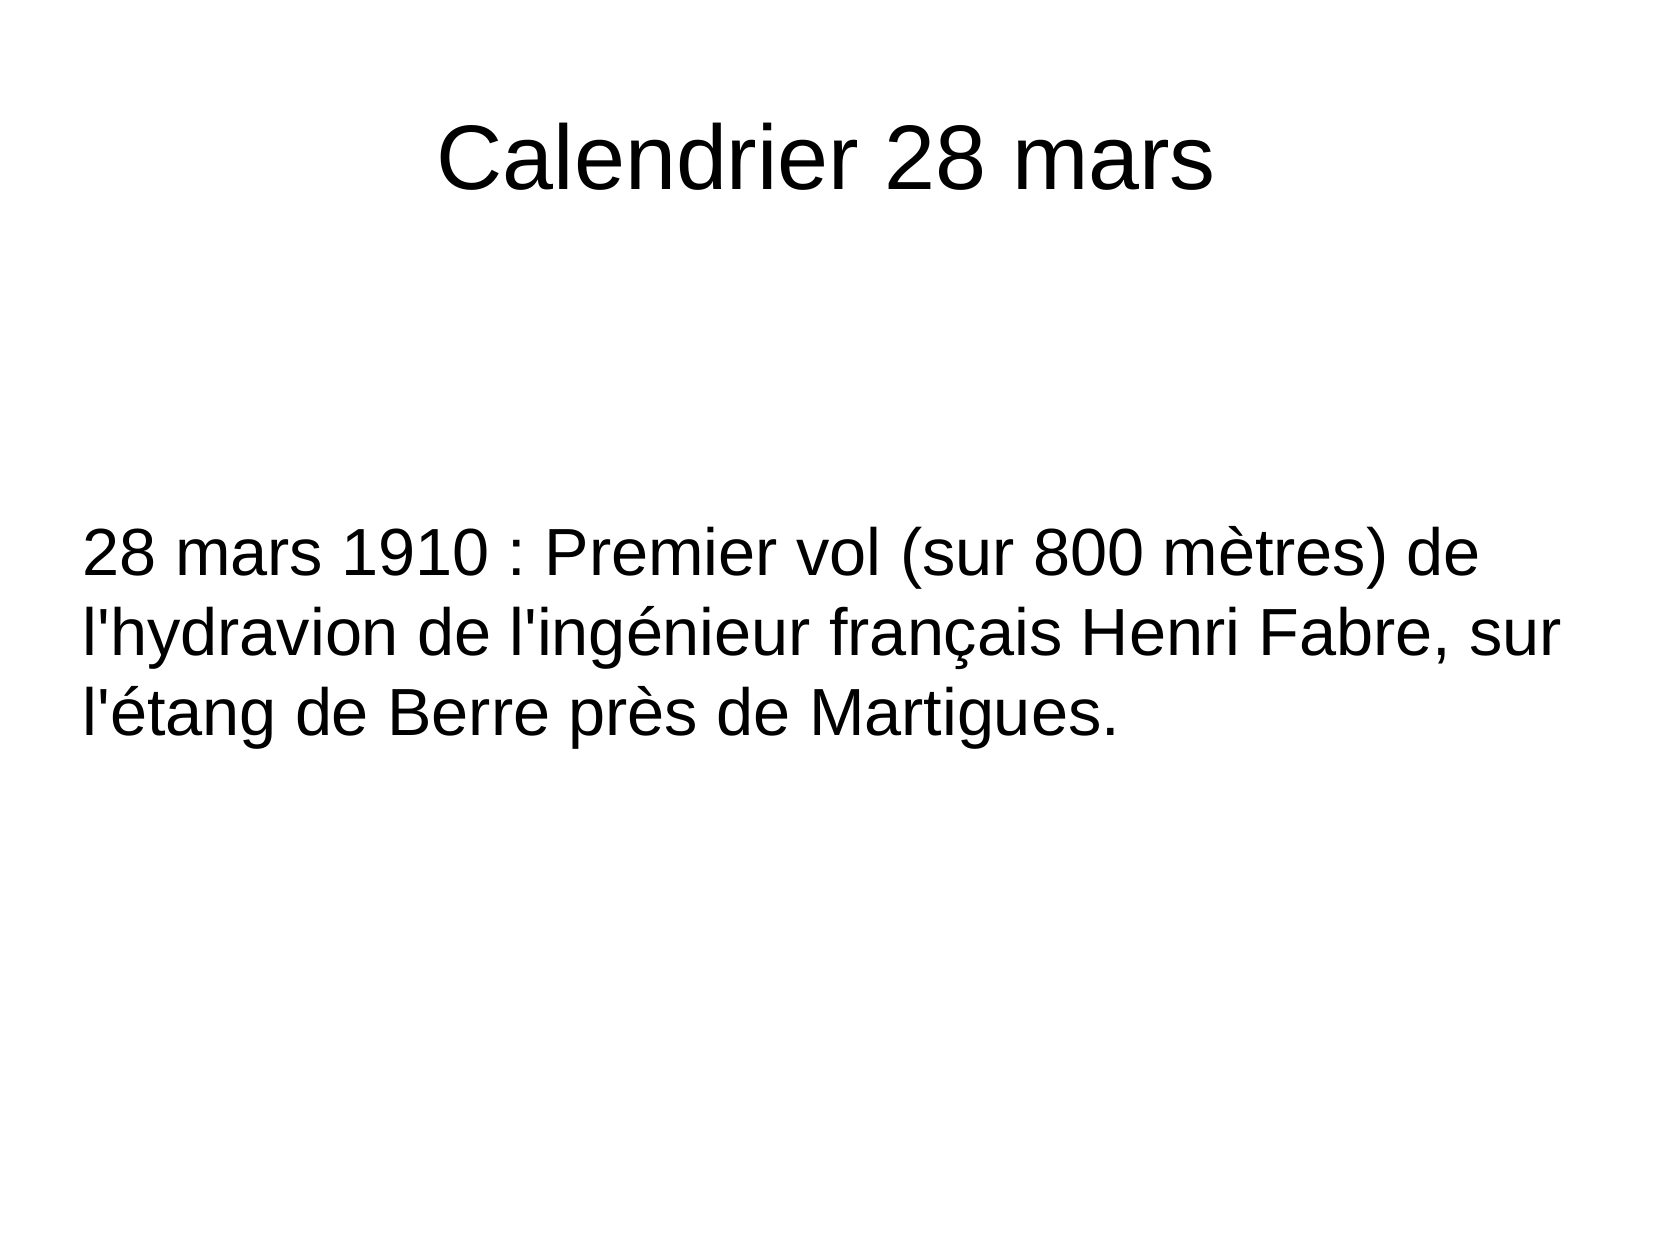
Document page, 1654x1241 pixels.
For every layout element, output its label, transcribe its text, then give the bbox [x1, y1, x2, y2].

title Calendrier 28 mars [82, 49, 1571, 257]
list 28 mars 1910 : Premier vol (sur 800 mètres) de l'hydravion de l'ingénieur français Henri Fabre, sur l'étang de Berre près de Martigues. [82, 290, 1571, 1010]
